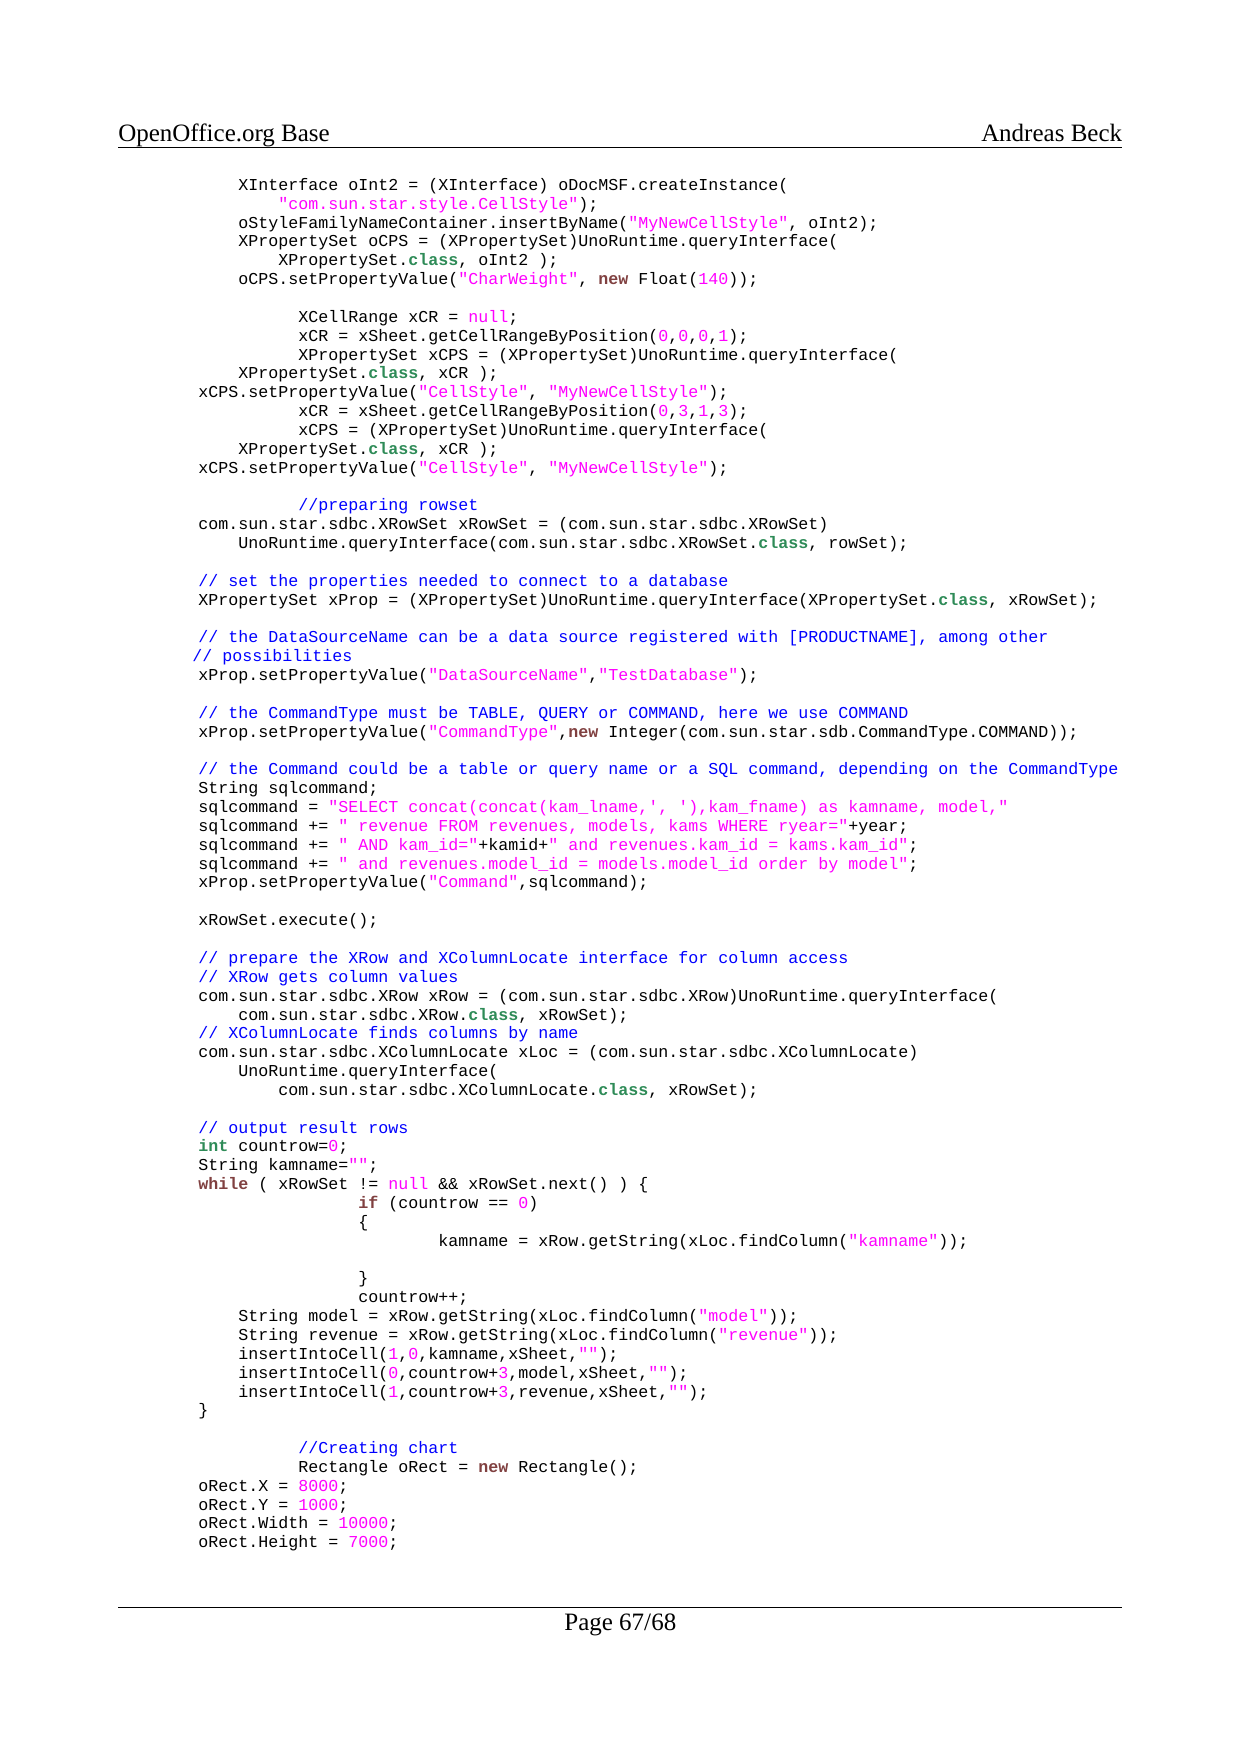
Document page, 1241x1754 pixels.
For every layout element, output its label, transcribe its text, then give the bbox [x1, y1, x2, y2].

text XInterface oInt2 = (XInterface) oDocMSF.createInstance( "com.sun.star.style.CellStyle"); oStyleFamilyNameContainer.insertByName("MyNewCellStyle", oInt2); XPropertySet oCPS = (XPropertySet)UnoRuntime.queryInterface( XPropertySet.class, oInt2 ); oCPS.setPropertyValue("CharWeight", new Float(140)); XCellRange xCR = null; xCR = xSheet.getCellRangeByPosition(0,0,0,1); XPropertySet xCPS = (XPropertySet)UnoRuntime.queryInterface( XPropertySet.class, xCR ); xCPS.setPropertyValue("CellStyle", "MyNewCellStyle"); xCR = xSheet.getCellRangeByPosition(0,3,1,3); xCPS = (XPropertySet)UnoRuntime.queryInterface( XPropertySet.class, xCR ); xCPS.setPropertyValue("CellStyle", "MyNewCellStyle"); //preparing rowset com.sun.star.sdbc.XRowSet xRowSet = (com.sun.star.sdbc.XRowSet) UnoRuntime.queryInterface(com.sun.star.sdbc.XRowSet.class, rowSet); // set the properties needed to connect to a database XPropertySet xProp = (XPropertySet)UnoRuntime.queryInterface(XPropertySet.class, xRowSet); // the DataSourceName can be a data source registered with [PRODUCTNAME], among other // possibilities xProp.setPropertyValue("DataSourceName","TestDatabase"); // the CommandType must be TABLE, QUERY or COMMAND, here we use COMMAND xProp.setPropertyValue("CommandType",new Integer(com.sun.star.sdb.CommandType.COMMAND)); // the Command could be a table or query name or a SQL command, depending on the CommandType String sqlcommand; sqlcommand = "SELECT concat(concat(kam_lname,', '),kam_fname) as kamname, model," sqlcommand += " revenue FROM revenues, models, kams WHERE ryear="+year; sqlcommand += " AND kam_id="+kamid+" and revenues.kam_id = kams.kam_id"; sqlcommand += " and revenues.model_id = models.model_id order by model"; xProp.setPropertyValue("Command",sqlcommand); xRowSet.execute(); // prepare the XRow and XColumnLocate interface for column access // XRow gets column values com.sun.star.sdbc.XRow xRow = (com.sun.star.sdbc.XRow)UnoRuntime.queryInterface( com.sun.star.sdbc.XRow.class, xRowSet); // XColumnLocate finds columns by name com.sun.star.sdbc.XColumnLocate xLoc = (com.sun.star.sdbc.XColumnLocate) UnoRuntime.queryInterface( com.sun.star.sdbc.XColumnLocate.class, xRowSet); // output result rows int countrow=0; String kamname=""; while ( xRowSet != null && xRowSet.next() ) { if (countrow == 0) { kamname = xRow.getString(xLoc.findColumn("kamname")); } countrow++; String model = xRow.getString(xLoc.findColumn("model")); String revenue = xRow.getString(xLoc.findColumn("revenue")); insertIntoCell(1,0,kamname,xSheet,""); insertIntoCell(0,countrow+3,model,xSheet,""); insertIntoCell(1,countrow+3,revenue,xSheet,""); } //Creating chart Rectangle oRect = new Rectangle(); oRect.X = 8000; oRect.Y = 1000; oRect.Width = 10000; oRect.Height = 7000; [118, 176, 1122, 1572]
